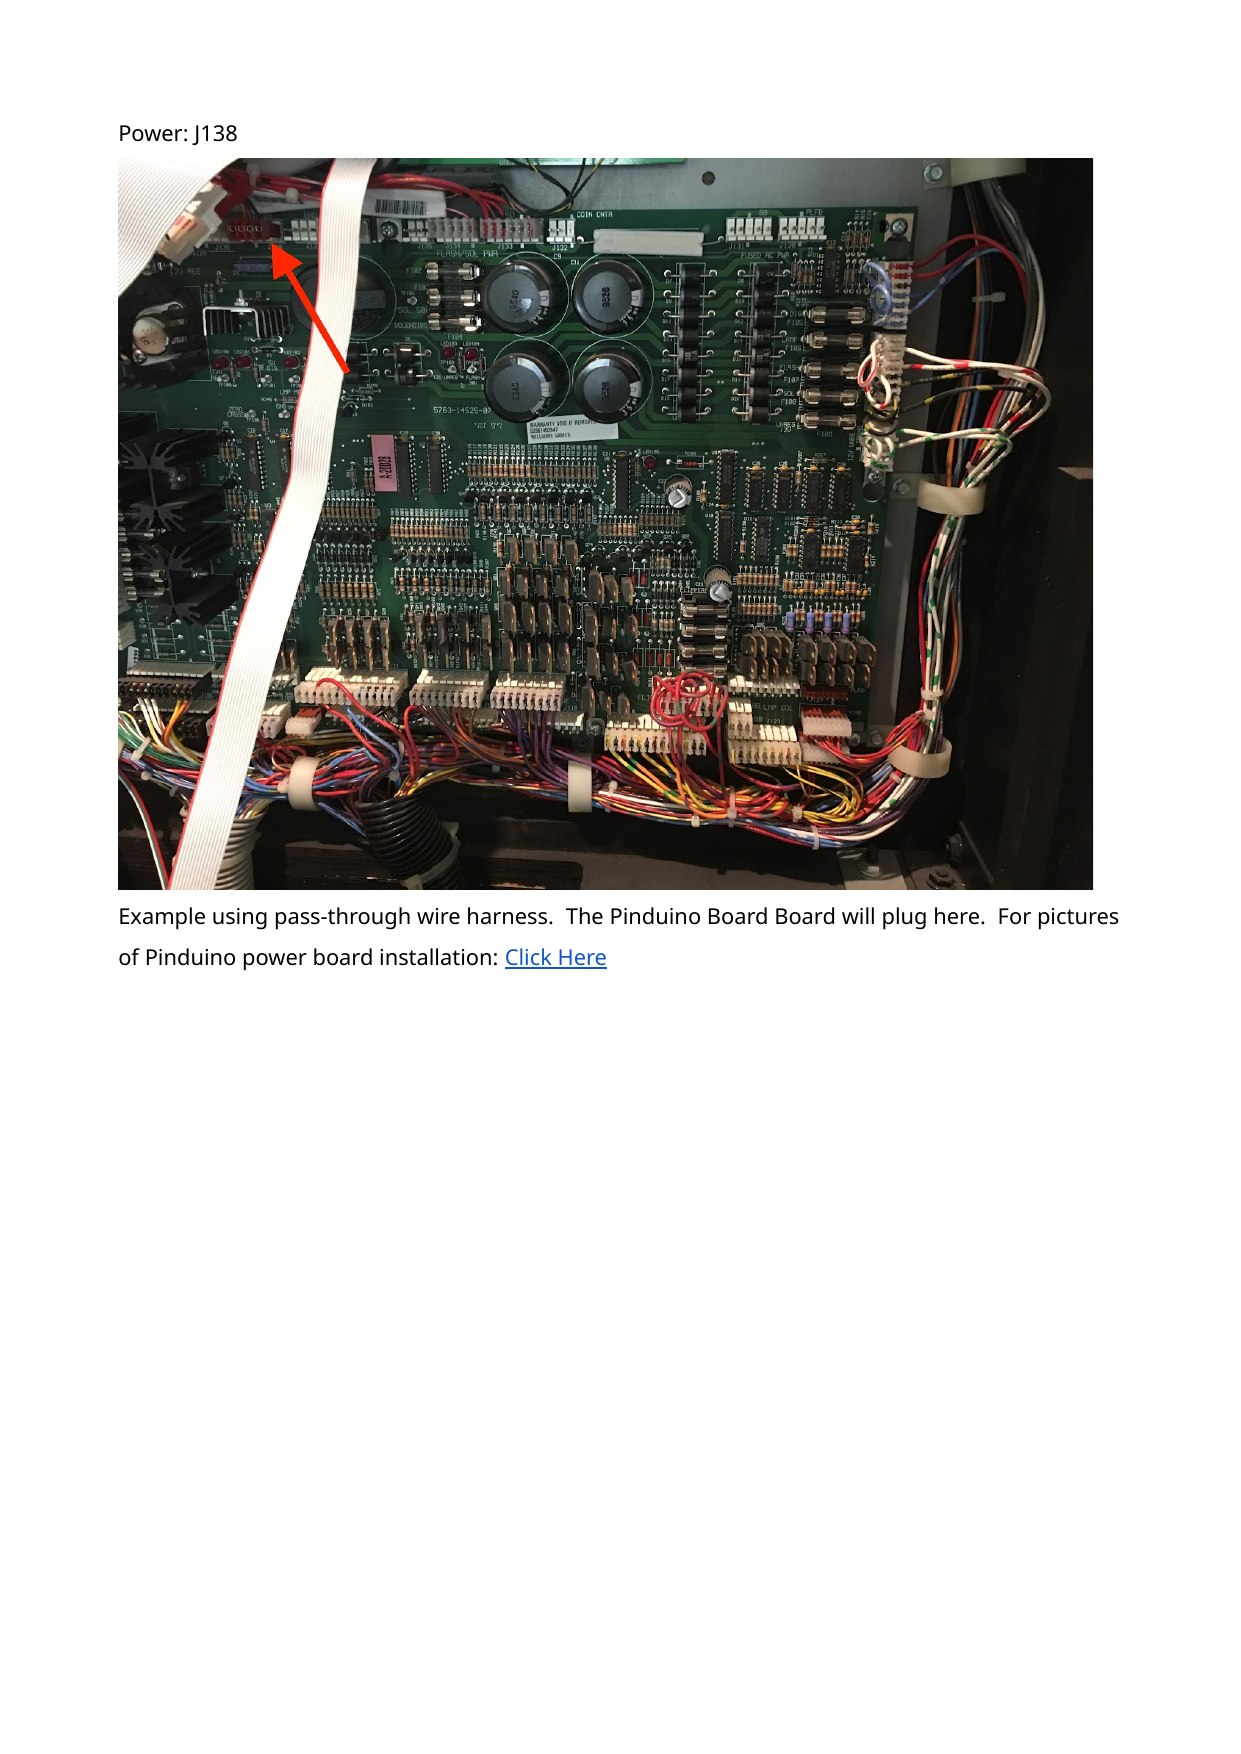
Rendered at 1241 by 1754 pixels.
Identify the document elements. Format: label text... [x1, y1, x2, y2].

text Example using pass-through wire harness. The Pinduino Board Board will plug here. For pictures of Pinduino power board installation: Click Here [118, 901, 1122, 972]
text Power: J138 [118, 118, 1122, 152]
picture [118, 158, 1094, 890]
